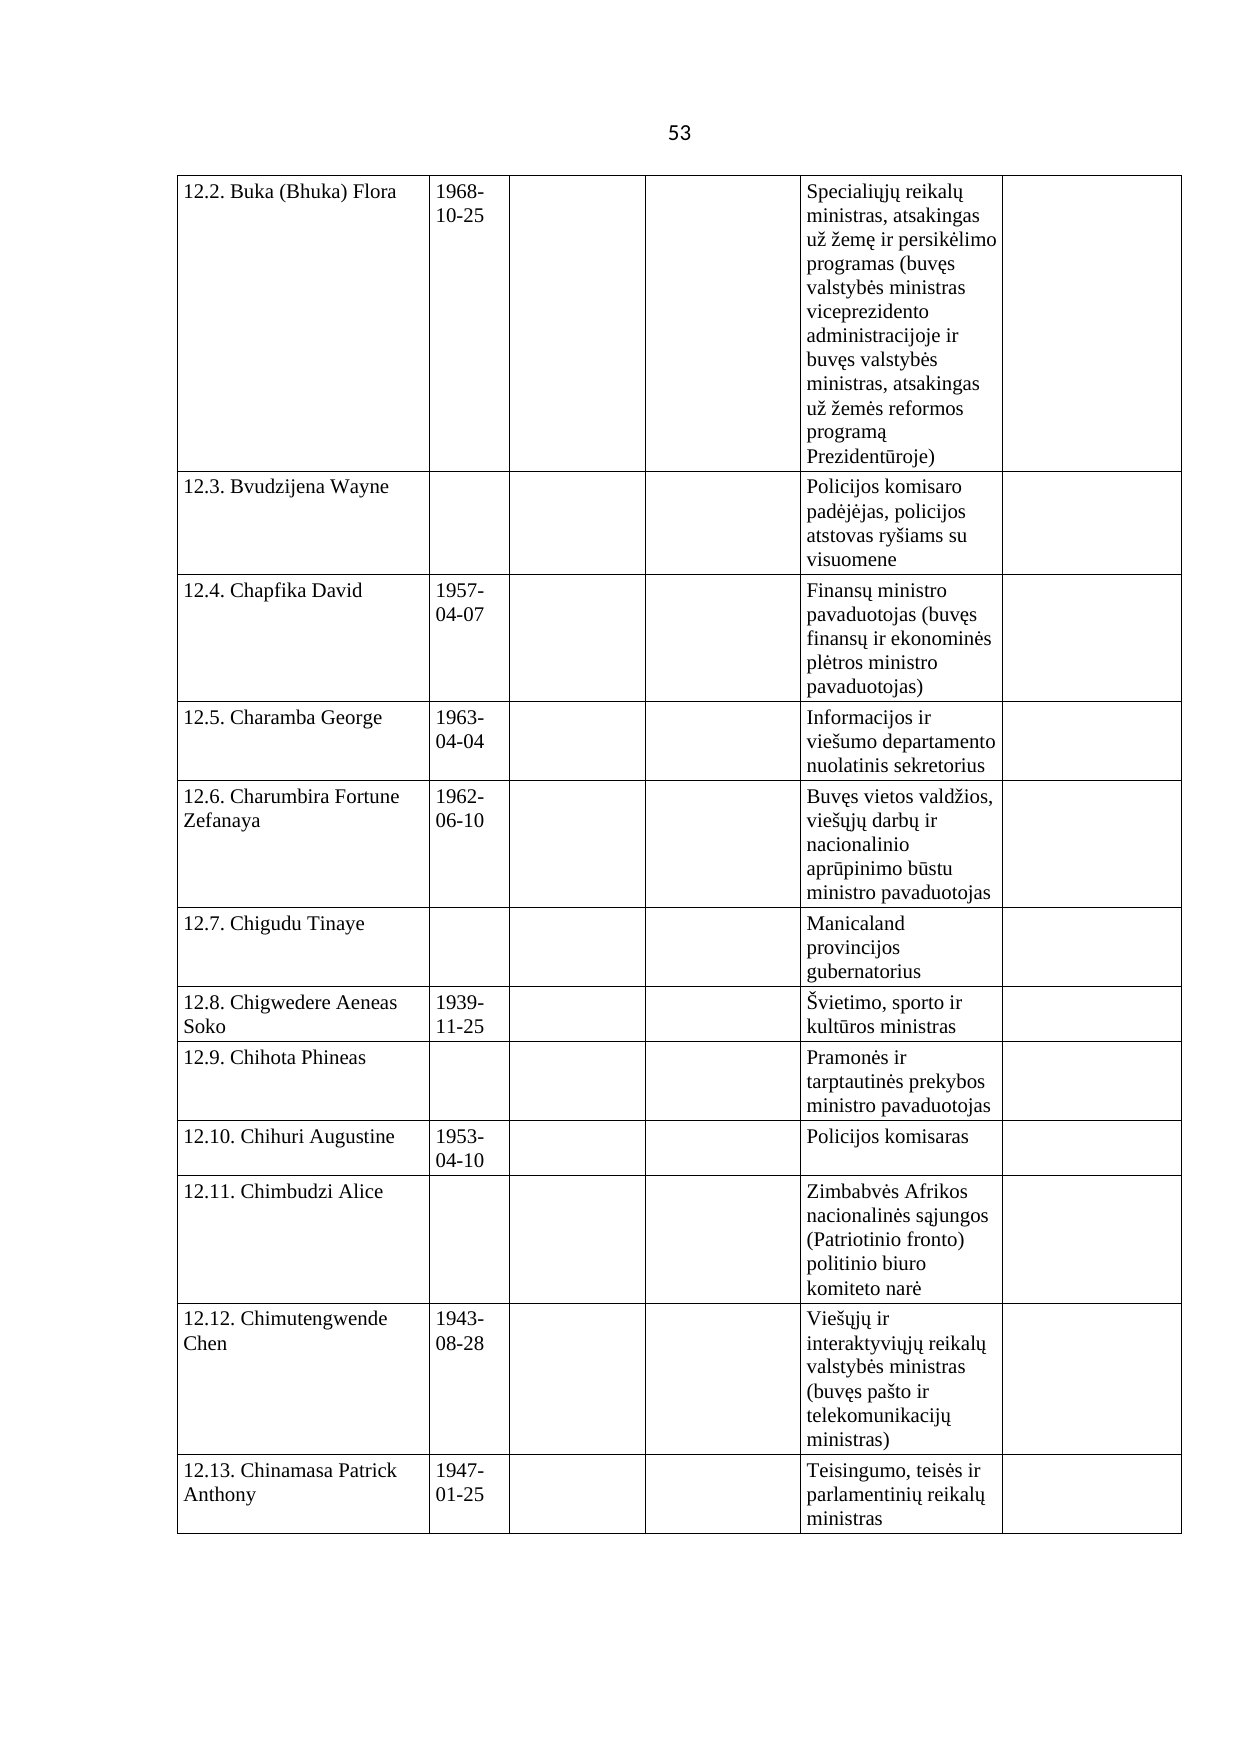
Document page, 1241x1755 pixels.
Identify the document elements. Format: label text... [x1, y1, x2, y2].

table_cell [646, 781, 800, 907]
table_cell [646, 1304, 800, 1454]
table_cell [510, 1121, 645, 1175]
table_cell [1003, 987, 1181, 1041]
table_cell 1957-04-07 [430, 575, 509, 701]
table_cell [1003, 472, 1181, 574]
table_cell [646, 472, 800, 574]
table_cell [1003, 702, 1181, 780]
table_cell [1003, 1455, 1181, 1533]
table_cell 12.4. Chapfika David [178, 575, 429, 701]
table_cell Viešųjų ir interaktyviųjų reikalų valstybės ministras (buvęs pašto ir telekomunikacijų ministras) [801, 1304, 1002, 1454]
table_cell [1003, 908, 1181, 986]
table_cell 12.6. Charumbira Fortune Zefanaya [178, 781, 429, 907]
table_cell [510, 1304, 645, 1454]
table_cell Finansų ministro pavaduotojas (buvęs finansų ir ekonominės plėtros ministro pavaduotojas) [801, 575, 1002, 701]
table_cell [646, 176, 800, 471]
table_cell [646, 702, 800, 780]
table_cell [1003, 1176, 1181, 1302]
table_cell 12.8. Chigwedere Aeneas Soko [178, 987, 429, 1041]
table_cell [646, 1455, 800, 1533]
table_cell [510, 1176, 645, 1302]
table_cell [1003, 176, 1181, 471]
table_cell Informacijos ir viešumo departamento nuolatinis sekretorius [801, 702, 1002, 780]
table_cell [510, 1042, 645, 1120]
table_cell 12.7. Chigudu Tinaye [178, 908, 429, 986]
table_cell [1003, 1042, 1181, 1120]
table_cell [510, 908, 645, 986]
table_cell [510, 781, 645, 907]
table_cell [646, 575, 800, 701]
table_cell 12.12. Chimutengwende Chen [178, 1304, 429, 1454]
table_cell [510, 1455, 645, 1533]
table_cell Švietimo, sporto ir kultūros ministras [801, 987, 1002, 1041]
table_cell [646, 908, 800, 986]
table_cell Policijos komisaro padėjėjas, policijos atstovas ryšiams su visuomene [801, 472, 1002, 574]
table_cell [646, 1176, 800, 1302]
table_cell Buvęs vietos valdžios, viešųjų darbų ir nacionalinio aprūpinimo būstu ministro pavaduotojas [801, 781, 1002, 907]
table_cell Specialiųjų reikalų ministras, atsakingas už žemę ir persikėlimo programas (buvęs valstybės ministras viceprezidento administracijoje ir buvęs valstybės ministras, atsakingas už žemės reformos programą Prezidentūroje) [801, 176, 1002, 471]
table_cell 12.3. Bvudzijena Wayne [178, 472, 429, 574]
table_cell 12.11. Chimbudzi Alice [178, 1176, 429, 1302]
table_cell [646, 987, 800, 1041]
table_cell 1963-04-04 [430, 702, 509, 780]
table_cell [510, 472, 645, 574]
table_cell [1003, 781, 1181, 907]
table_cell [1003, 1121, 1181, 1175]
table_cell 12.13. Chinamasa Patrick Anthony [178, 1455, 429, 1533]
table_cell 1953-04-10 [430, 1121, 509, 1175]
table_cell [430, 472, 509, 574]
table_cell [646, 1121, 800, 1175]
table_cell Pramonės ir tarptautinės prekybos ministro pavaduotojas [801, 1042, 1002, 1120]
table_cell Teisingumo, teisės ir parlamentinių reikalų ministras [801, 1455, 1002, 1533]
table_cell 1943-08-28 [430, 1304, 509, 1454]
table_cell [1003, 575, 1181, 701]
table_cell 1962-06-10 [430, 781, 509, 907]
table_cell 12.2. Buka (Bhuka) Flora [178, 176, 429, 471]
table_cell 12.9. Chihota Phineas [178, 1042, 429, 1120]
table_cell 1947-01-25 [430, 1455, 509, 1533]
table_cell [430, 1176, 509, 1302]
table_cell [510, 987, 645, 1041]
table_cell Zimbabvės Afrikos nacionalinės sąjungos (Patriotinio fronto) politinio biuro komiteto narė [801, 1176, 1002, 1302]
table_cell [510, 702, 645, 780]
table_cell 1968-10-25 [430, 176, 509, 471]
table_cell [1003, 1304, 1181, 1454]
table_cell [430, 908, 509, 986]
table_cell 12.10. Chihuri Augustine [178, 1121, 429, 1175]
table_cell [430, 1042, 509, 1120]
table_cell Manicaland provincijos gubernatorius [801, 908, 1002, 986]
table_cell 12.5. Charamba George [178, 702, 429, 780]
table_cell [510, 575, 645, 701]
table_cell [510, 176, 645, 471]
table_cell [646, 1042, 800, 1120]
table_cell 1939-11-25 [430, 987, 509, 1041]
table_cell Policijos komisaras [801, 1121, 1002, 1175]
